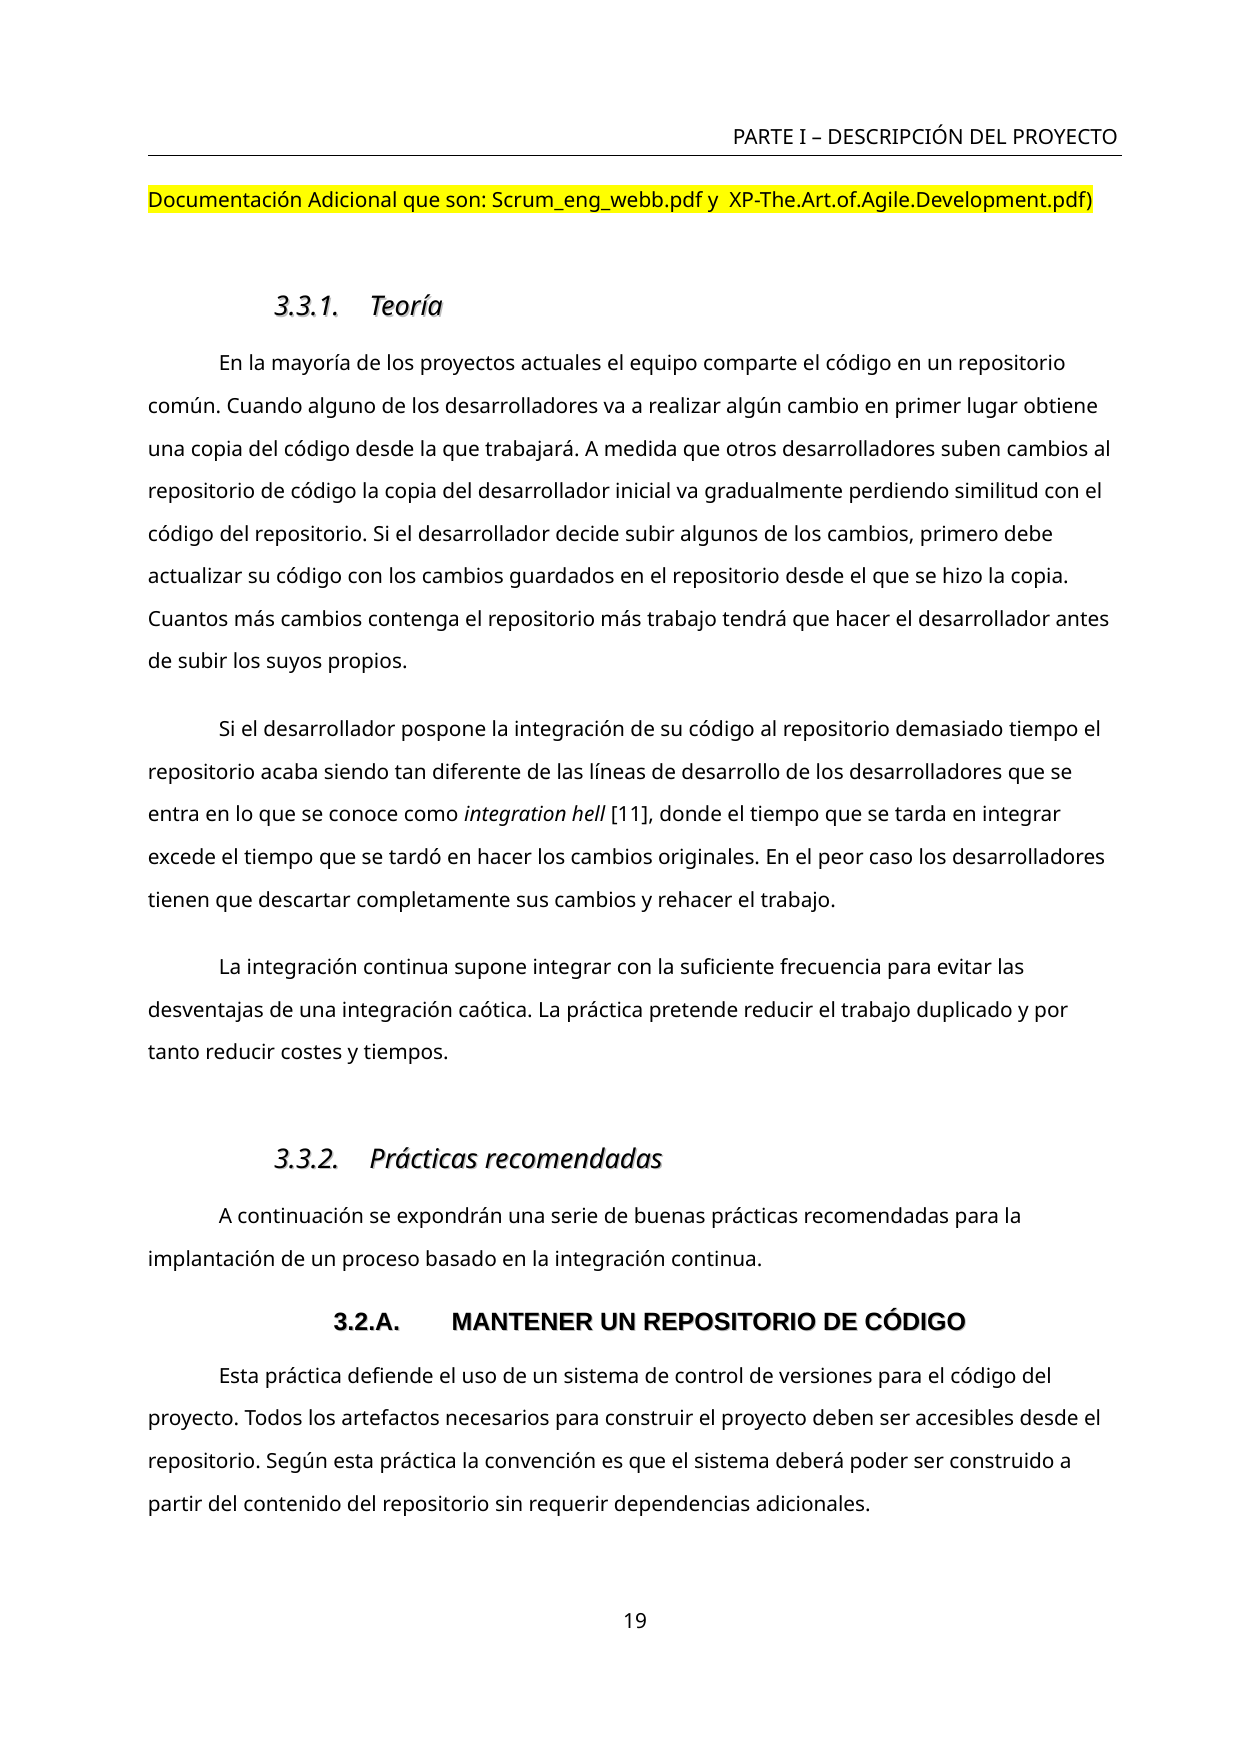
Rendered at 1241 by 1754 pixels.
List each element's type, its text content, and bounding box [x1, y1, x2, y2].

subtitle Teoría [339, 287, 1122, 323]
text En la mayoría de los proyectos actuales el equipo comparte el código en un repositorio común. Cuando alguno de los desarrolladores va a realizar algún cambio en primer lugar obtiene una copia del código desde la que trabajará. A medida que otros desarrolladores suben cambios al repositorio de código la copia del desarrollador inicial va gradualmente perdiendo similitud con el código del repositorio. Si el desarrollador decide subir algunos de los cambios, primero debe actualizar su código con los cambios guardados en el repositorio desde el que se hizo la copia. Cuantos más cambios contenga el repositorio más trabajo tendrá que hacer el desarrollador antes de subir los suyos propios. [148, 348, 1122, 675]
text Documentación Adicional que son: Scrum_eng_webb.pdf y XP-The.Art.of.Agile.Development.pdf) [148, 185, 1122, 213]
text Si el desarrollador pospone la integración de su código al repositorio demasiado tiempo el repositorio acaba siendo tan diferente de las líneas de desarrollo de los desarrolladores que se entra en lo que se conoce como integration hell [11], donde el tiempo que se tarda en integrar excede el tiempo que se tardó en hacer los cambios originales. En el peor caso los desarrolladores tienen que descartar completamente sus cambios y rehacer el trabajo. [148, 714, 1122, 913]
subtitle Prácticas recomendadas [339, 1139, 1122, 1176]
text La integración continua supone integrar con la suficiente frecuencia para evitar las desventajas de una integración caótica. La práctica pretende reducir el trabajo duplicado y por tanto reducir costes y tiempos. [148, 952, 1122, 1066]
subtitle Mantener un repositorio de código [177, 1307, 1122, 1336]
text Esta práctica defiende el uso de un sistema de control de versiones para el código del proyecto. Todos los artefactos necesarios para construir el proyecto deben ser accesibles desde el repositorio. Según esta práctica la convención es que el sistema deberá poder ser construido a partir del contenido del repositorio sin requerir dependencias adicionales. [148, 1361, 1122, 1517]
text A continuación se expondrán una serie de buenas prácticas recomendadas para la implantación de un proceso basado en la integración continua. [148, 1201, 1122, 1272]
